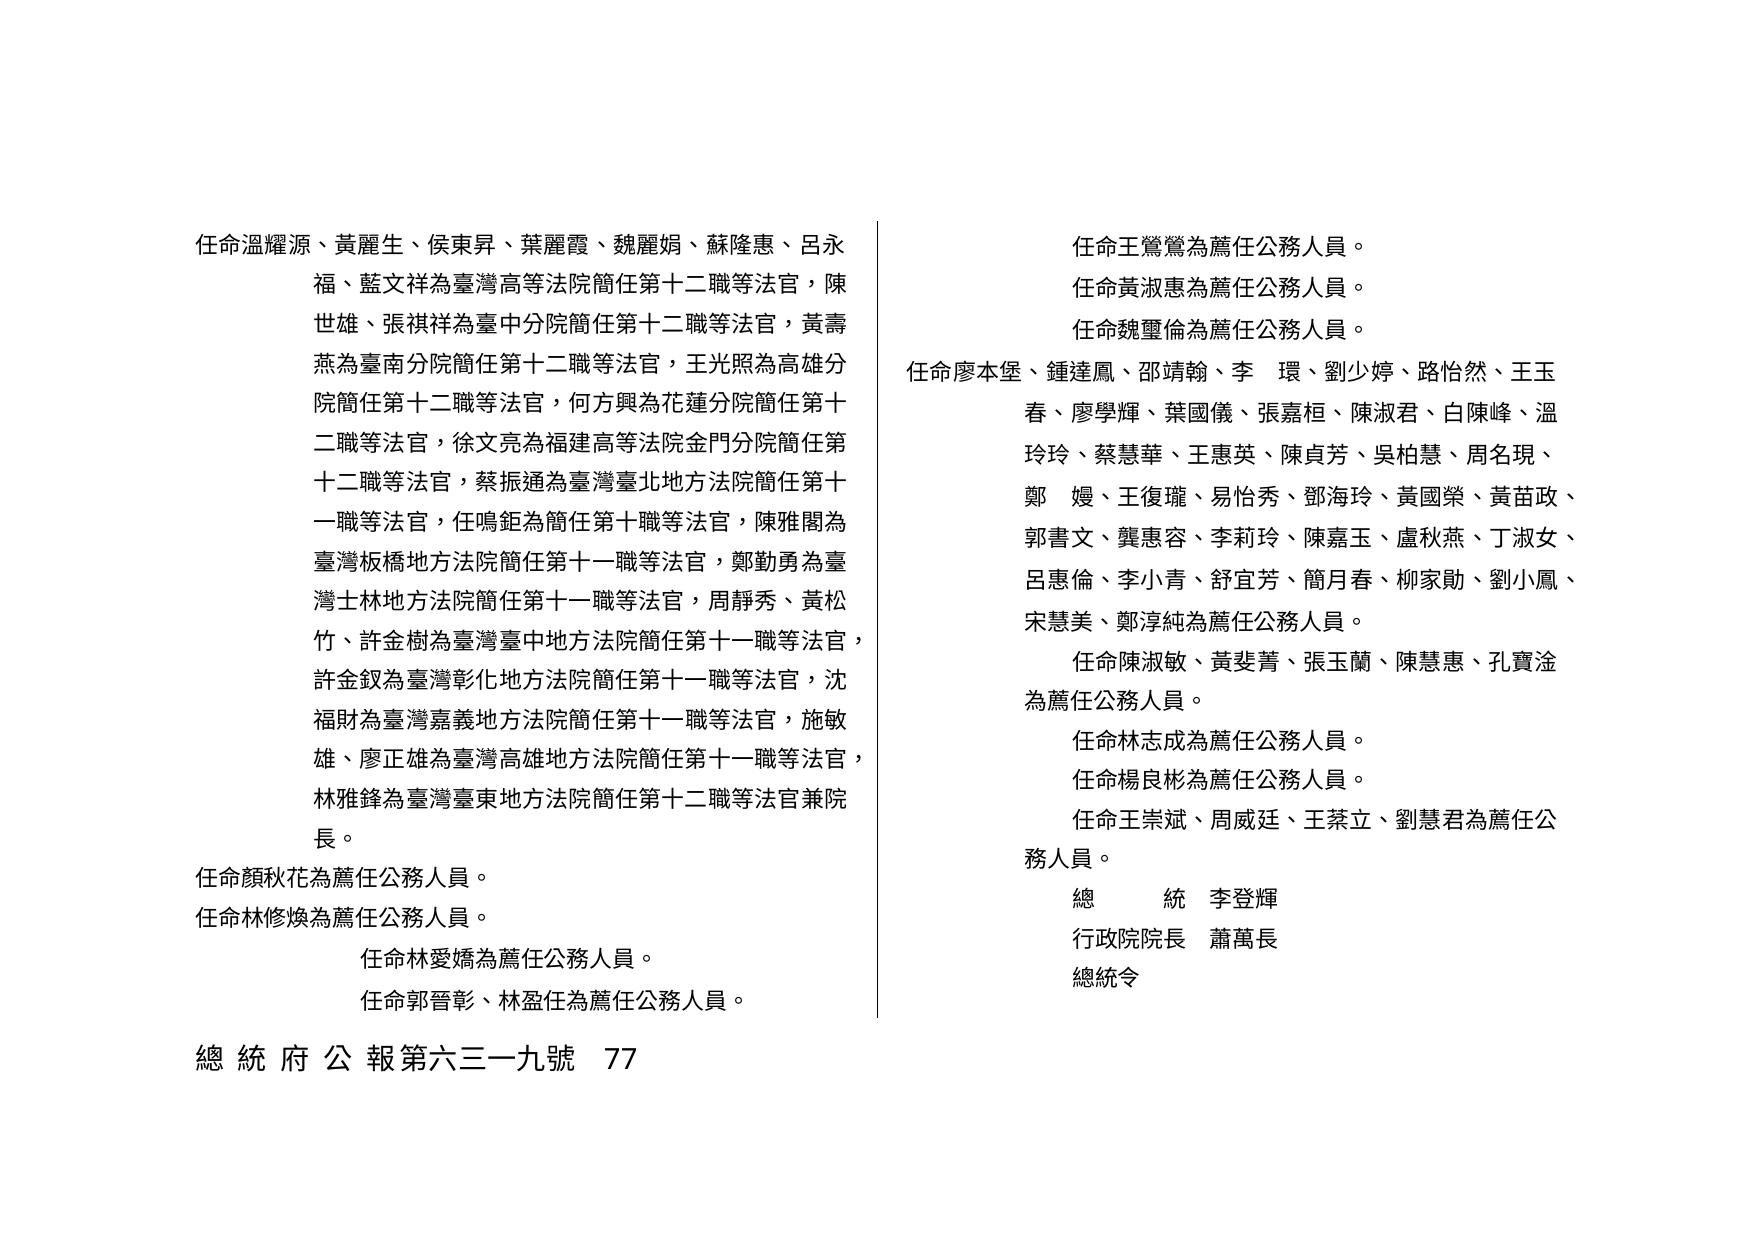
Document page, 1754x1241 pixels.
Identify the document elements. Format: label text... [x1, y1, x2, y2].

text 任命楊良彬為薦任公務人員。 [1024, 757, 1559, 797]
text 任命廖本堡、鍾達鳳、邵靖翰、李 環、劉少婷、路怡然、王玉春、廖學輝、葉國儀、張嘉桓、陳淑君、白陳峰、溫玲玲、蔡慧華、王惠英、陳貞芳、吳柏慧、周名現、鄭 嫚、王復瓏、易怡秀、鄧海玲、黃國榮、黃苗政、郭書文、龔惠容、李莉玲、陳嘉玉、盧秋燕、丁淑女、呂惠倫、李小青、舒宜芳、簡月春、柳家勛、劉小鳳、宋慧美、鄭淳純為薦任公務人員。 [906, 347, 1559, 638]
text 任命林志成為薦任公務人員。 [1024, 717, 1559, 757]
text 任命陳淑敏、黃斐菁、張玉蘭、陳慧惠、孔寶淦為薦任公務人員。 [1024, 638, 1559, 717]
text 任命林愛嬌為薦任公務人員。 [360, 934, 847, 976]
text 任命林修煥為薦任公務人員。 [195, 894, 847, 934]
text 任命黃淑惠為薦任公務人員。 [1072, 263, 1559, 305]
text 總統令 [1024, 955, 1559, 994]
text 總 統 李登輝 [1024, 876, 1559, 915]
text 任命顏秋花為薦任公務人員。 [195, 855, 847, 894]
text 任命魏璽倫為薦任公務人員。 [1072, 305, 1559, 347]
text 任命郭晉彰、林盈任為薦任公務人員。 [360, 976, 847, 1017]
text 任命溫耀源、黃麗生、侯東昇、葉麗霞、魏麗娟、蘇隆惠、呂永福、藍文祥為臺灣高等法院簡任第十二職等法官，陳世雄、張祺祥為臺中分院簡任第十二職等法官，黃壽燕為臺南分院簡任第十二職等法官，王光照為高雄分院簡任第十二職等法官，何方興為花蓮分院簡任第十二職等法官，徐文亮為福建高等法院金門分院簡任第十二職等法官，蔡振通為臺灣臺北地方法院簡任第十一職等法官，任鳴鉅為簡任第十職等法官，陳雅閣為臺灣板橋地方法院簡任第十一職等法官，鄭勤勇為臺灣士林地方法院簡任第十一職等法官，周靜秀、黃松竹、許金樹為臺灣臺中地方法院簡任第十一職等法官，許金釵為臺灣彰化地方法院簡任第十一職等法官，沈福財為臺灣嘉義地方法院簡任第十一職等法官，施敏雄、廖正雄為臺灣高雄地方法院簡任第十一職等法官，林雅鋒為臺灣臺東地方法院簡任第十二職等法官兼院長。 [195, 222, 847, 855]
text 任命王崇斌、周威廷、王棻立、劉慧君為薦任公務人員。 [1024, 797, 1559, 876]
text 任命王鶯鶯為薦任公務人員。 [1072, 222, 1559, 263]
text 行政院院長 蕭萬長 [1024, 915, 1559, 955]
